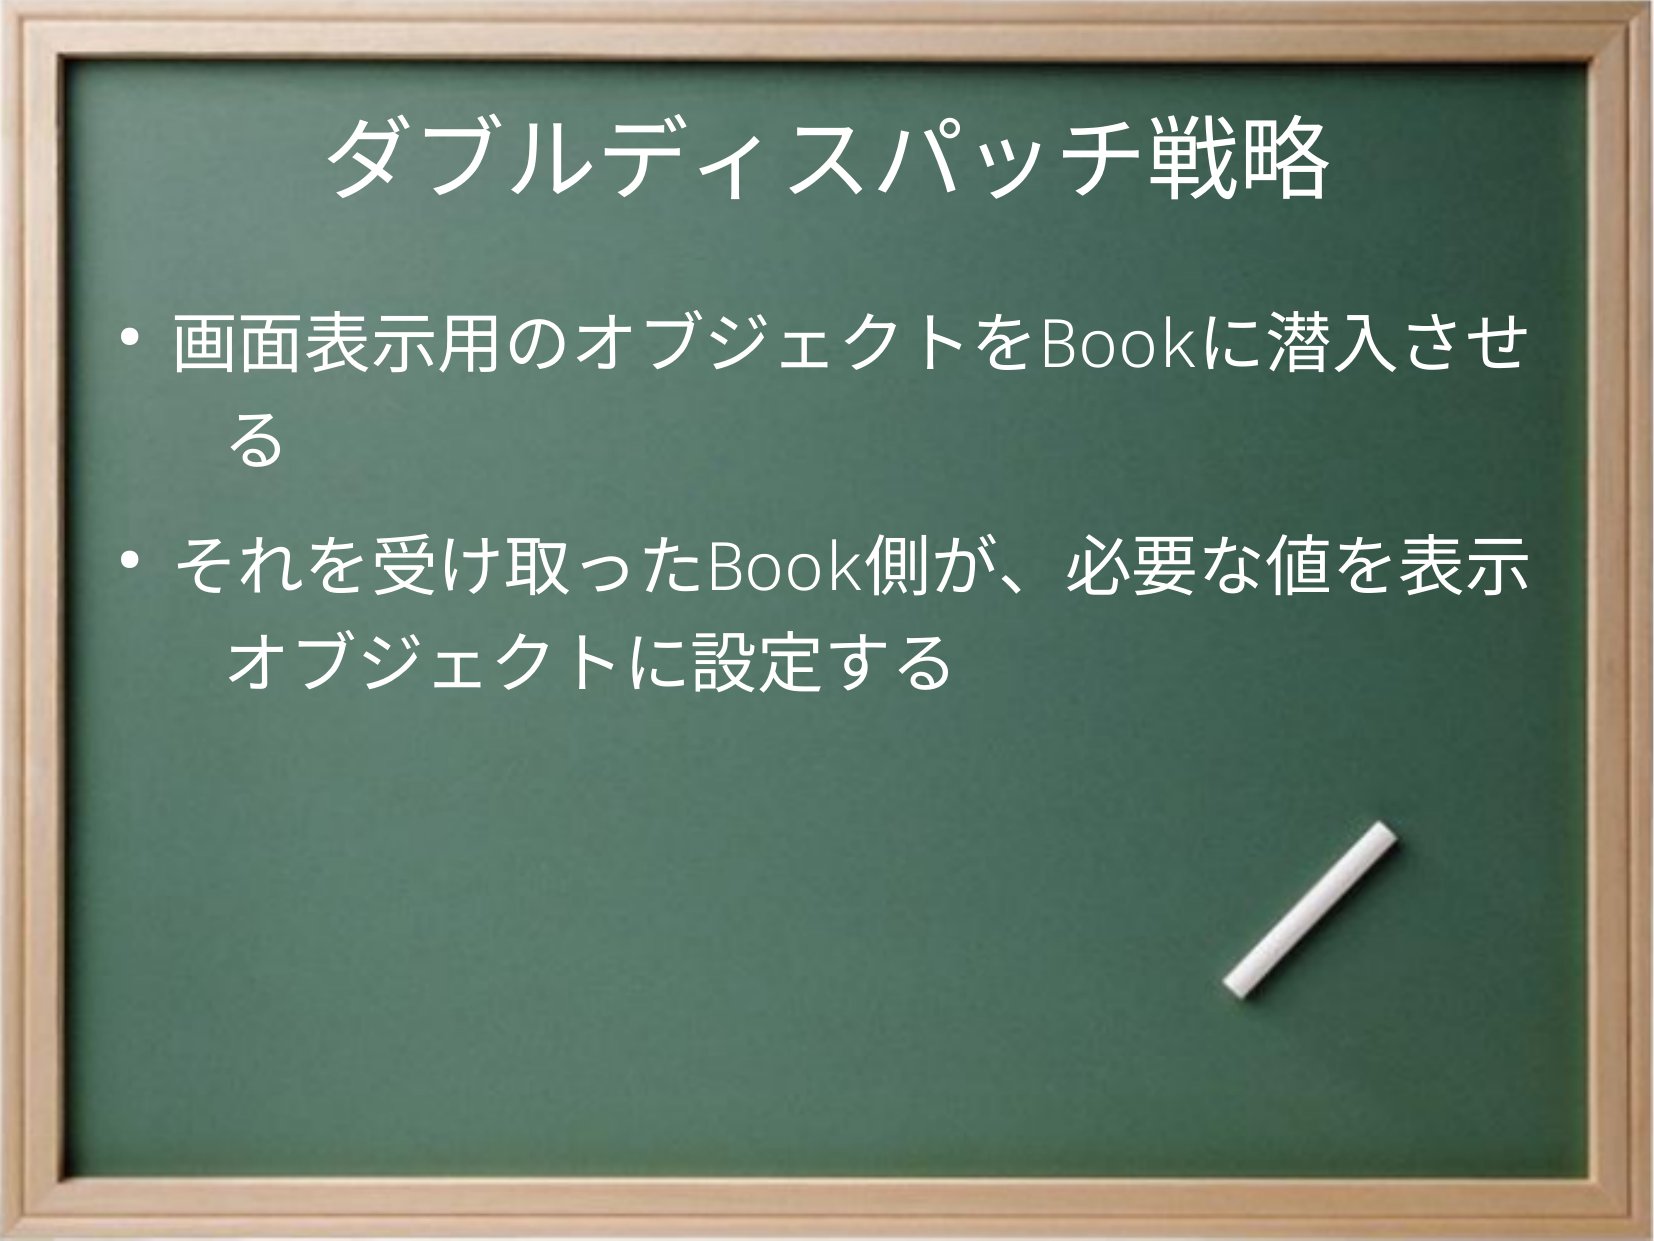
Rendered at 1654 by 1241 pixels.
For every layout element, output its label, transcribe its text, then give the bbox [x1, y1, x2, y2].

title ダブルディスパッチ戦略 [82, 49, 1571, 257]
picture [0, 0, 1654, 1241]
list 画面表示用のオブジェクトをBookに潜入させる それを受け取ったBook側が、必要な値を表示オブジェクトに設定する [82, 290, 1571, 1109]
